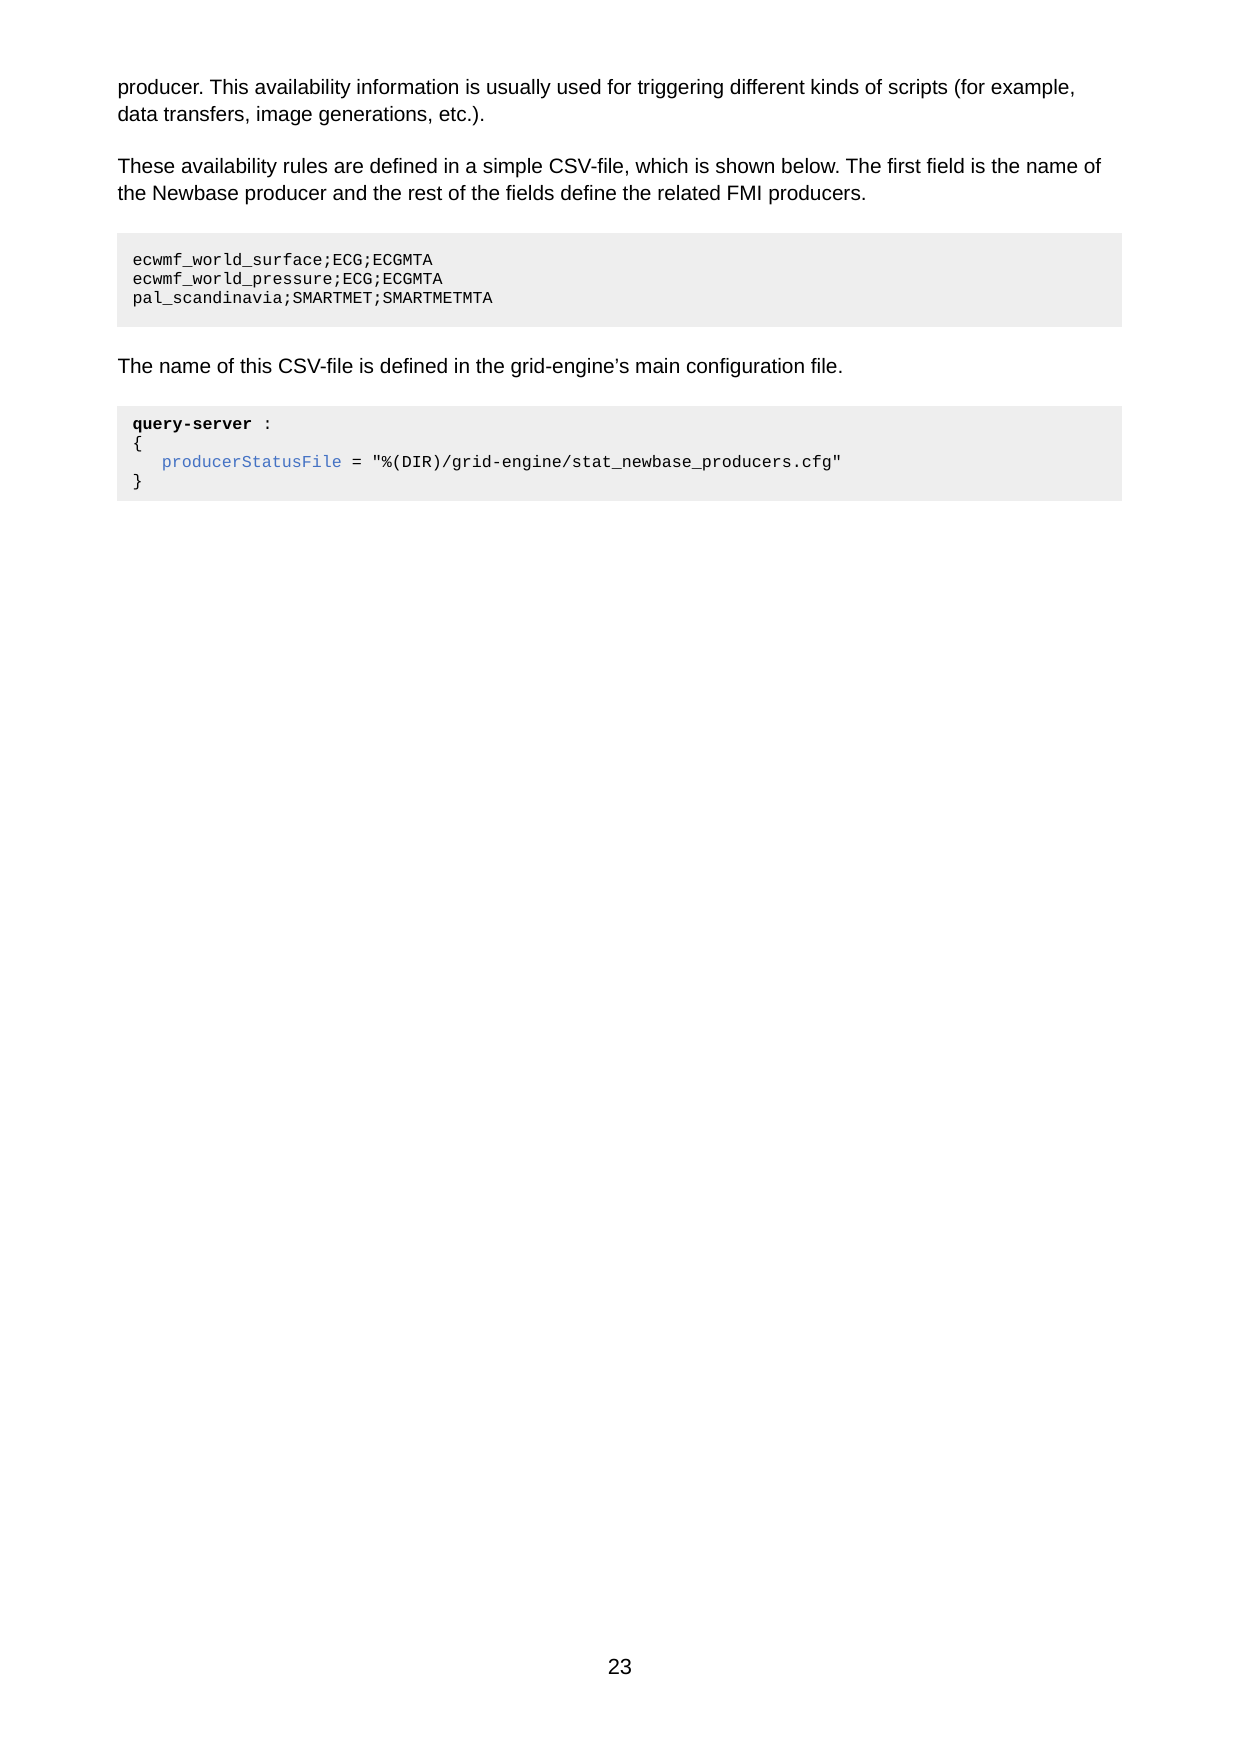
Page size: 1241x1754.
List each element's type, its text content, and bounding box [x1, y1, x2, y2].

text producerStatusFile = "%(DIR)/grid-engine/stat_newbase_producers.cfg" [117, 454, 1122, 472]
text query-server : [117, 416, 1122, 435]
text { [117, 435, 1122, 454]
text ecwmf_world_surface;ECG;ECGMTA [117, 252, 1122, 271]
text ecwmf_world_pressure;ECG;ECGMTA [117, 271, 1122, 290]
text These availability rules are defined in a simple CSV-file, which is shown below. The first field is the name of the Newbase producer and the rest of the fields define the related FMI producers. [117, 154, 1122, 204]
text } [117, 472, 1122, 491]
text producer. This availability information is usually used for triggering different kinds of scripts (for example, data transfers, image generations, etc.). [117, 75, 1122, 125]
text The name of this CSV-file is defined in the grid-engine’s main configuration file. [117, 354, 1122, 378]
text pal_scandinavia;SMARTMET;SMARTMETMTA [117, 290, 1122, 308]
